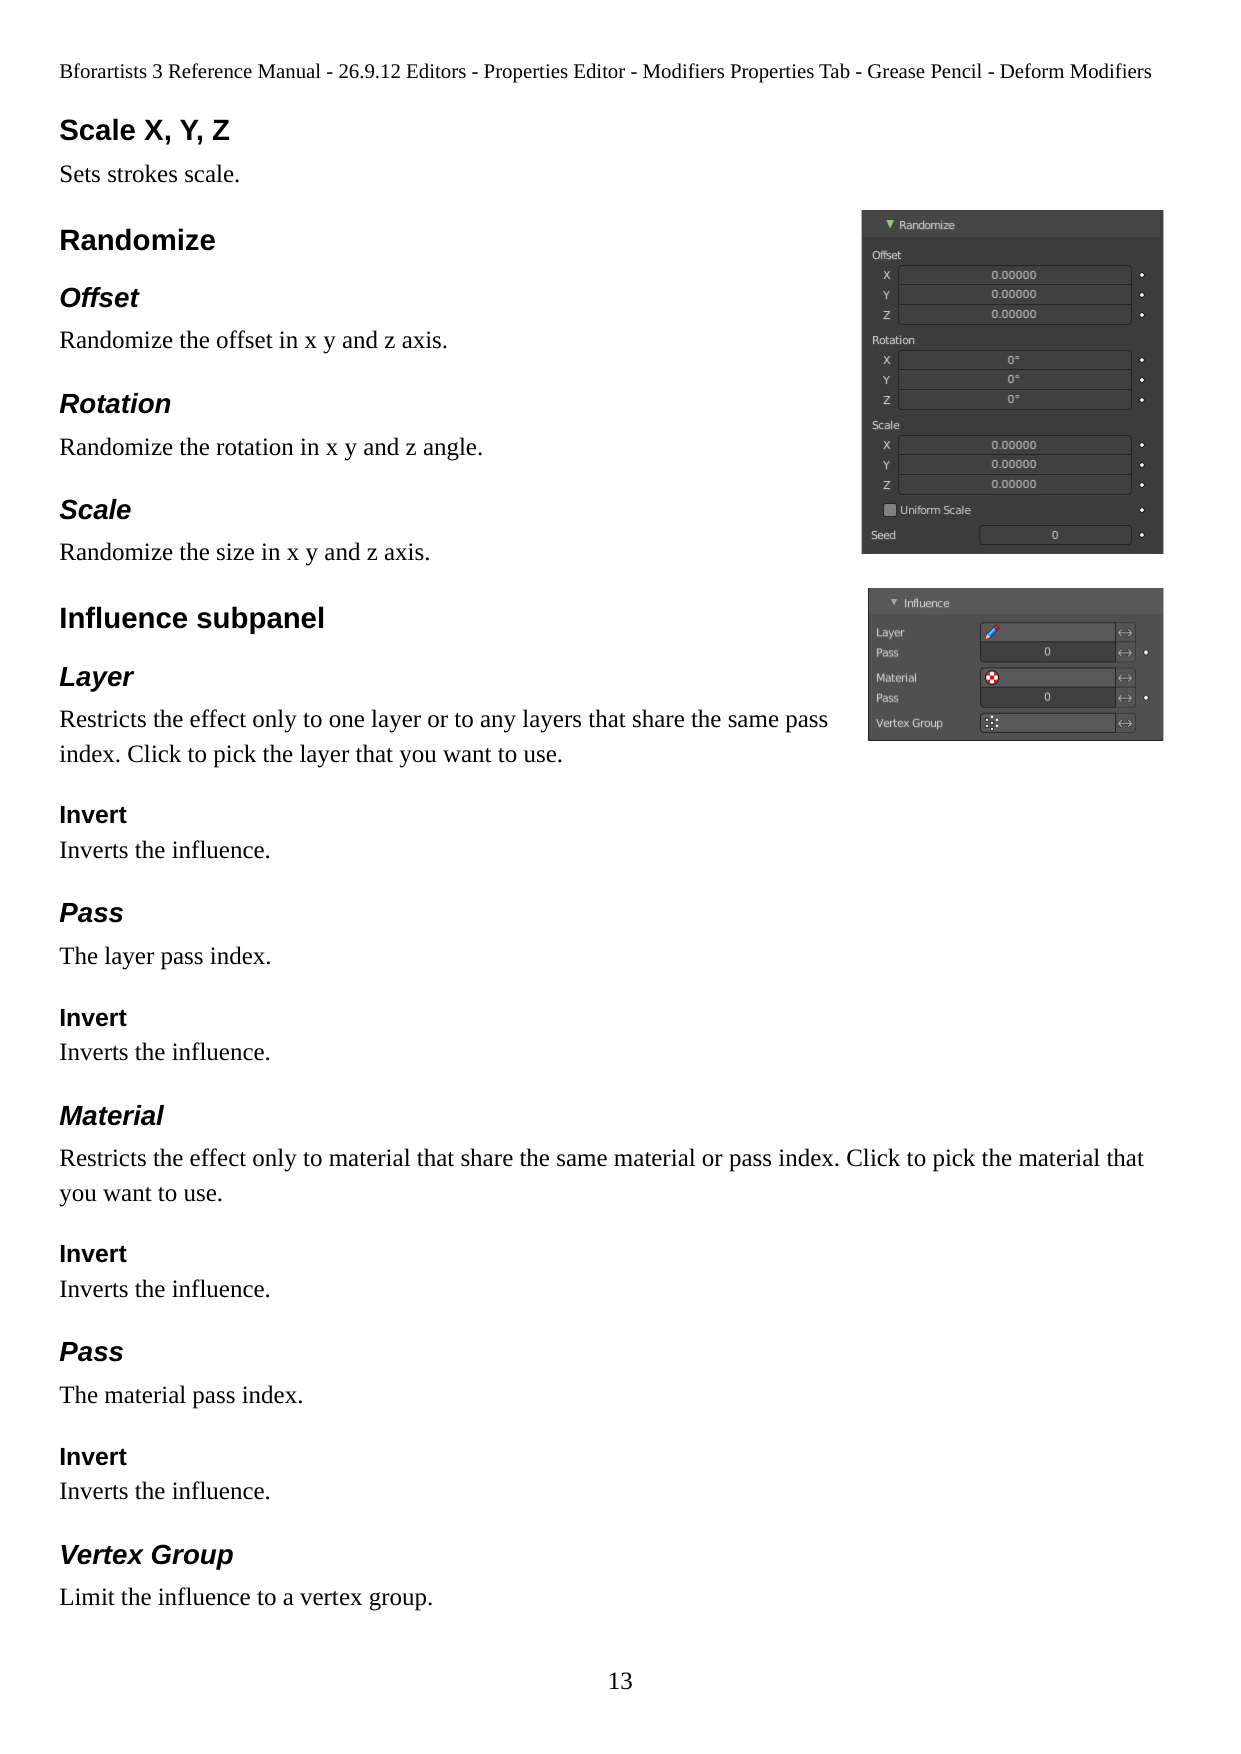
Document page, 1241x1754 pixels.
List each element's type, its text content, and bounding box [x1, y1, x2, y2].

subtitle Rotation [59, 387, 861, 419]
subtitle [1164, 601, 1181, 635]
subtitle Scale X, Y, Z [59, 113, 1181, 146]
subtitle Scale [59, 493, 861, 525]
subtitle Vertex Group [59, 1538, 1181, 1570]
subtitle Randomize [59, 222, 861, 256]
subtitle Offset [59, 281, 861, 313]
subtitle [1164, 222, 1181, 256]
subtitle Influence subpanel [59, 601, 868, 635]
subtitle [1164, 493, 1181, 525]
text Inverts the influence. [59, 835, 1181, 864]
text Inverts the influence. [59, 1476, 1181, 1505]
subtitle Invert [59, 800, 1181, 829]
text The material pass index. [59, 1380, 1181, 1409]
subtitle Layer [59, 660, 868, 692]
subtitle [1164, 387, 1181, 419]
text Limit the influence to a vertex group. [59, 1582, 1181, 1611]
text Randomize the offset in x y and z axis. [59, 326, 861, 354]
subtitle Invert [59, 1442, 1181, 1470]
subtitle Material [59, 1099, 1181, 1131]
subtitle Pass [59, 897, 1181, 928]
text Sets strokes scale. [59, 159, 1181, 188]
text Inverts the influence. [59, 1037, 1181, 1066]
picture [861, 210, 1164, 554]
text The layer pass index. [59, 941, 1181, 970]
text Restricts the effect only to material that share the same material or pass index. Click to pick the material that you want to use. [59, 1143, 1181, 1207]
subtitle Invert [59, 1239, 1181, 1268]
subtitle Invert [59, 1003, 1181, 1031]
subtitle [1164, 660, 1181, 692]
subtitle [1164, 281, 1181, 313]
text Randomize the size in x y and z axis. [59, 537, 1181, 566]
picture [868, 588, 1164, 741]
subtitle Pass [59, 1336, 1181, 1368]
text Restricts the effect only to one layer or to any layers that share the same pass index. Click to pick the layer that you want to use. [59, 704, 1181, 767]
text Randomize the rotation in x y and z angle. [59, 432, 861, 460]
text Inverts the influence. [59, 1274, 1181, 1303]
